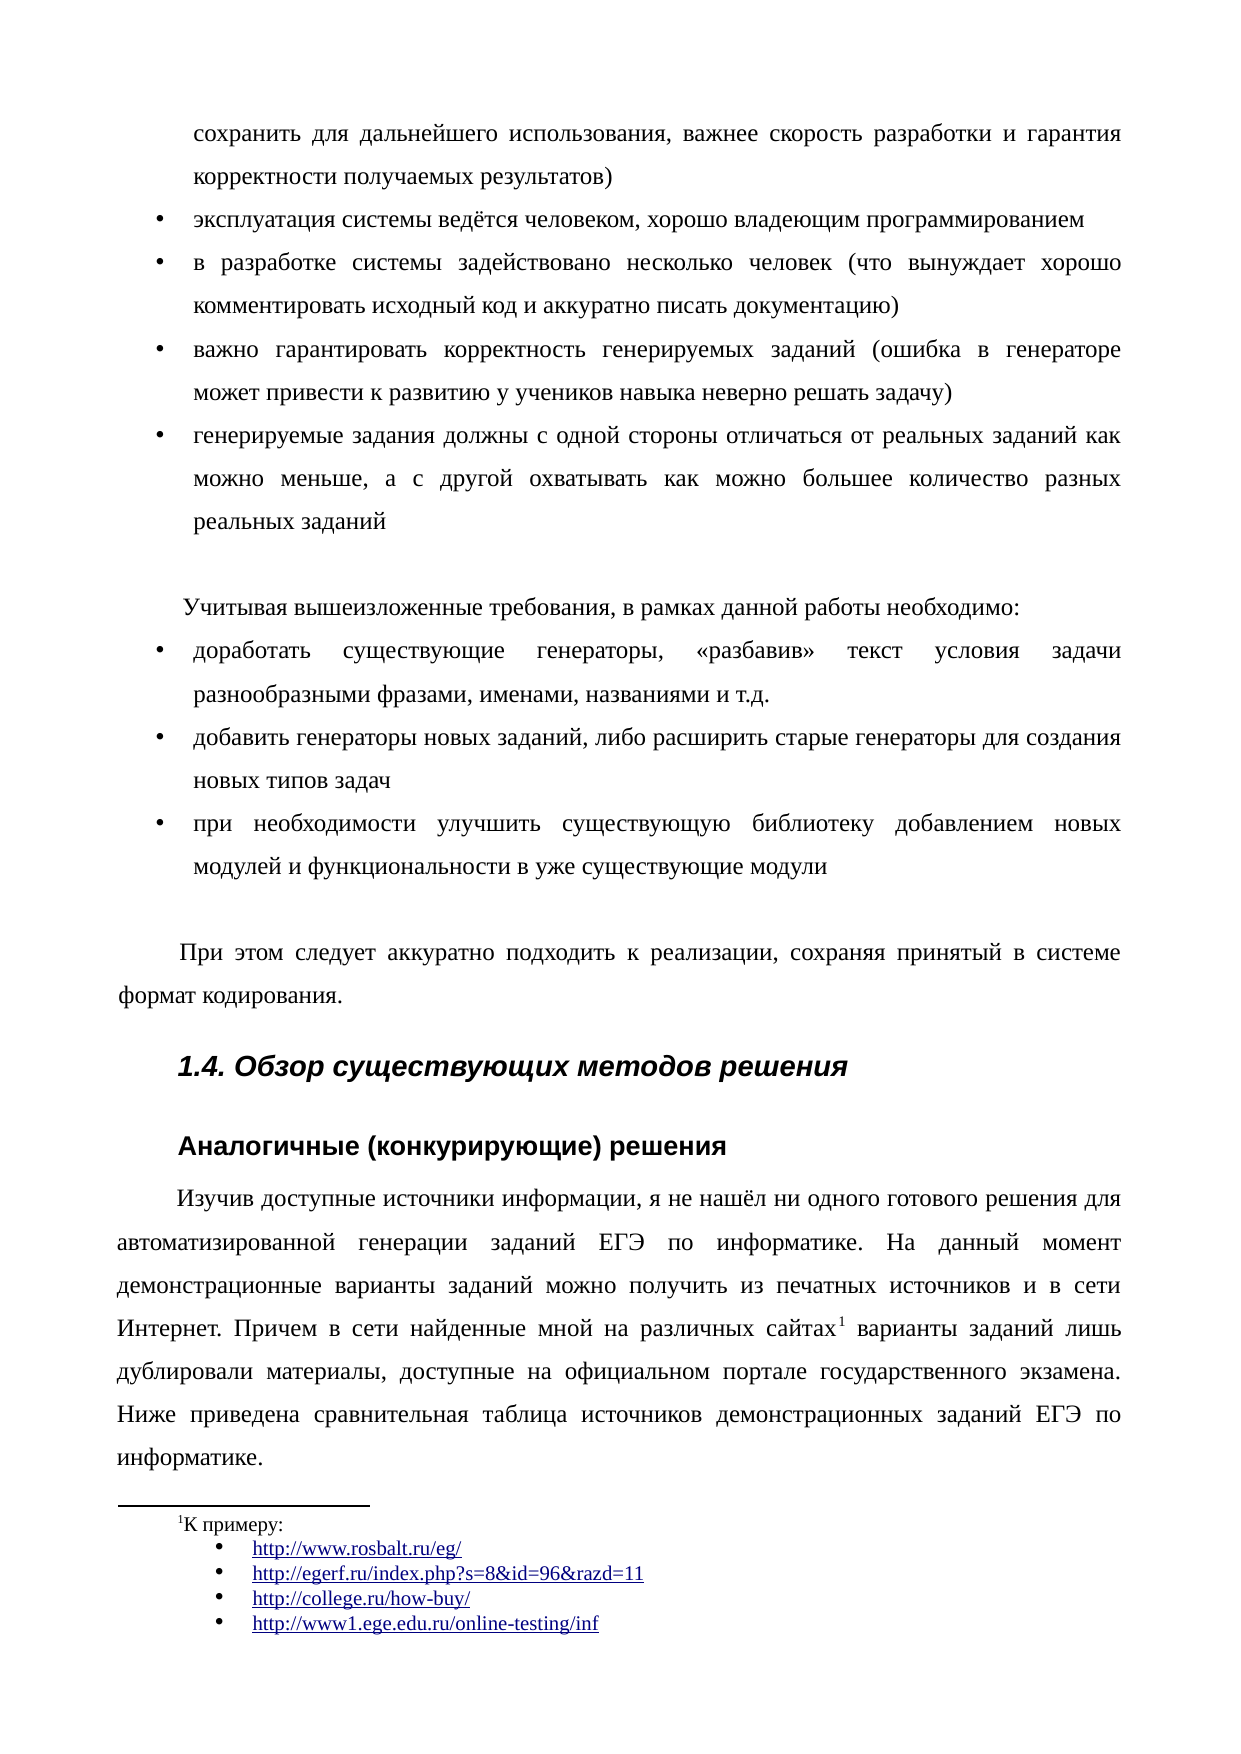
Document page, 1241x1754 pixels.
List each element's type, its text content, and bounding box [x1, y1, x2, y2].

list генерируемые задания должны с одной стороны отличаться от реальных заданий как можно меньше, а с другой охватывать как можно большее количество разных реальных заданий [156, 420, 1122, 535]
text Учитывая вышеизложенные требования, в рамках данной работы необходимо: [118, 592, 1122, 621]
list http://www1.ege.edu.ru/online-testing/inf [215, 1611, 1122, 1636]
list http://egerf.ru/index.php?s=8&id=96&razd=11 [215, 1561, 1122, 1586]
list важно гарантировать корректность генерируемых заданий (ошибка в генераторе может привести к развитию у учеников навыка неверно решать задачу) [156, 334, 1122, 406]
list при необходимости улучшить существующую библиотеку добавлением новых модулей и функциональности в уже существующие модули [156, 808, 1122, 880]
list сохранить для дальнейшего использования, важнее скорость разработки и гарантия корректности получаемых результатов) [156, 118, 1122, 190]
text При этом следует аккуратно подходить к реализации, сохраняя принятый в системе формат кодирования. [118, 937, 1122, 1009]
list доработать существующие генераторы, «разбавив» текст условия задачи разнообразными фразами, именами, названиями и т.д. [156, 636, 1122, 707]
list http://www.rosbalt.ru/eg/ [215, 1536, 1122, 1561]
text Изучив доступные источники информации, я не нашёл ни одного готового решения для автоматизированной генерации заданий ЕГЭ по информатике. На данный момент демонстрационные варианты заданий можно получить из печатных источников и в сети Интернет. Причем в сети найденные мной на различных сайтах варианты заданий лишь дублировали материалы, доступные на официальном портале государственного экзамена. Ниже приведена сравнительная таблица источников демонстрационных заданий ЕГЭ по информатике. [117, 1183, 1122, 1471]
subtitle 1.4. Обзор существующих методов решения [177, 1049, 1122, 1082]
list в разработке системы задействовано несколько человек (что вынуждает хорошо комментировать исходный код и аккуратно писать документацию) [156, 247, 1122, 319]
list эксплуатация системы ведётся человеком, хорошо владеющим программированием [156, 204, 1122, 233]
text К примеру: [177, 1512, 1122, 1536]
subtitle Аналогичные (конкурирующие) решения [177, 1130, 1122, 1162]
list http://college.ru/how-buy/ [215, 1586, 1122, 1611]
list добавить генераторы новых заданий, либо расширить старые генераторы для создания новых типов задач [156, 722, 1122, 794]
